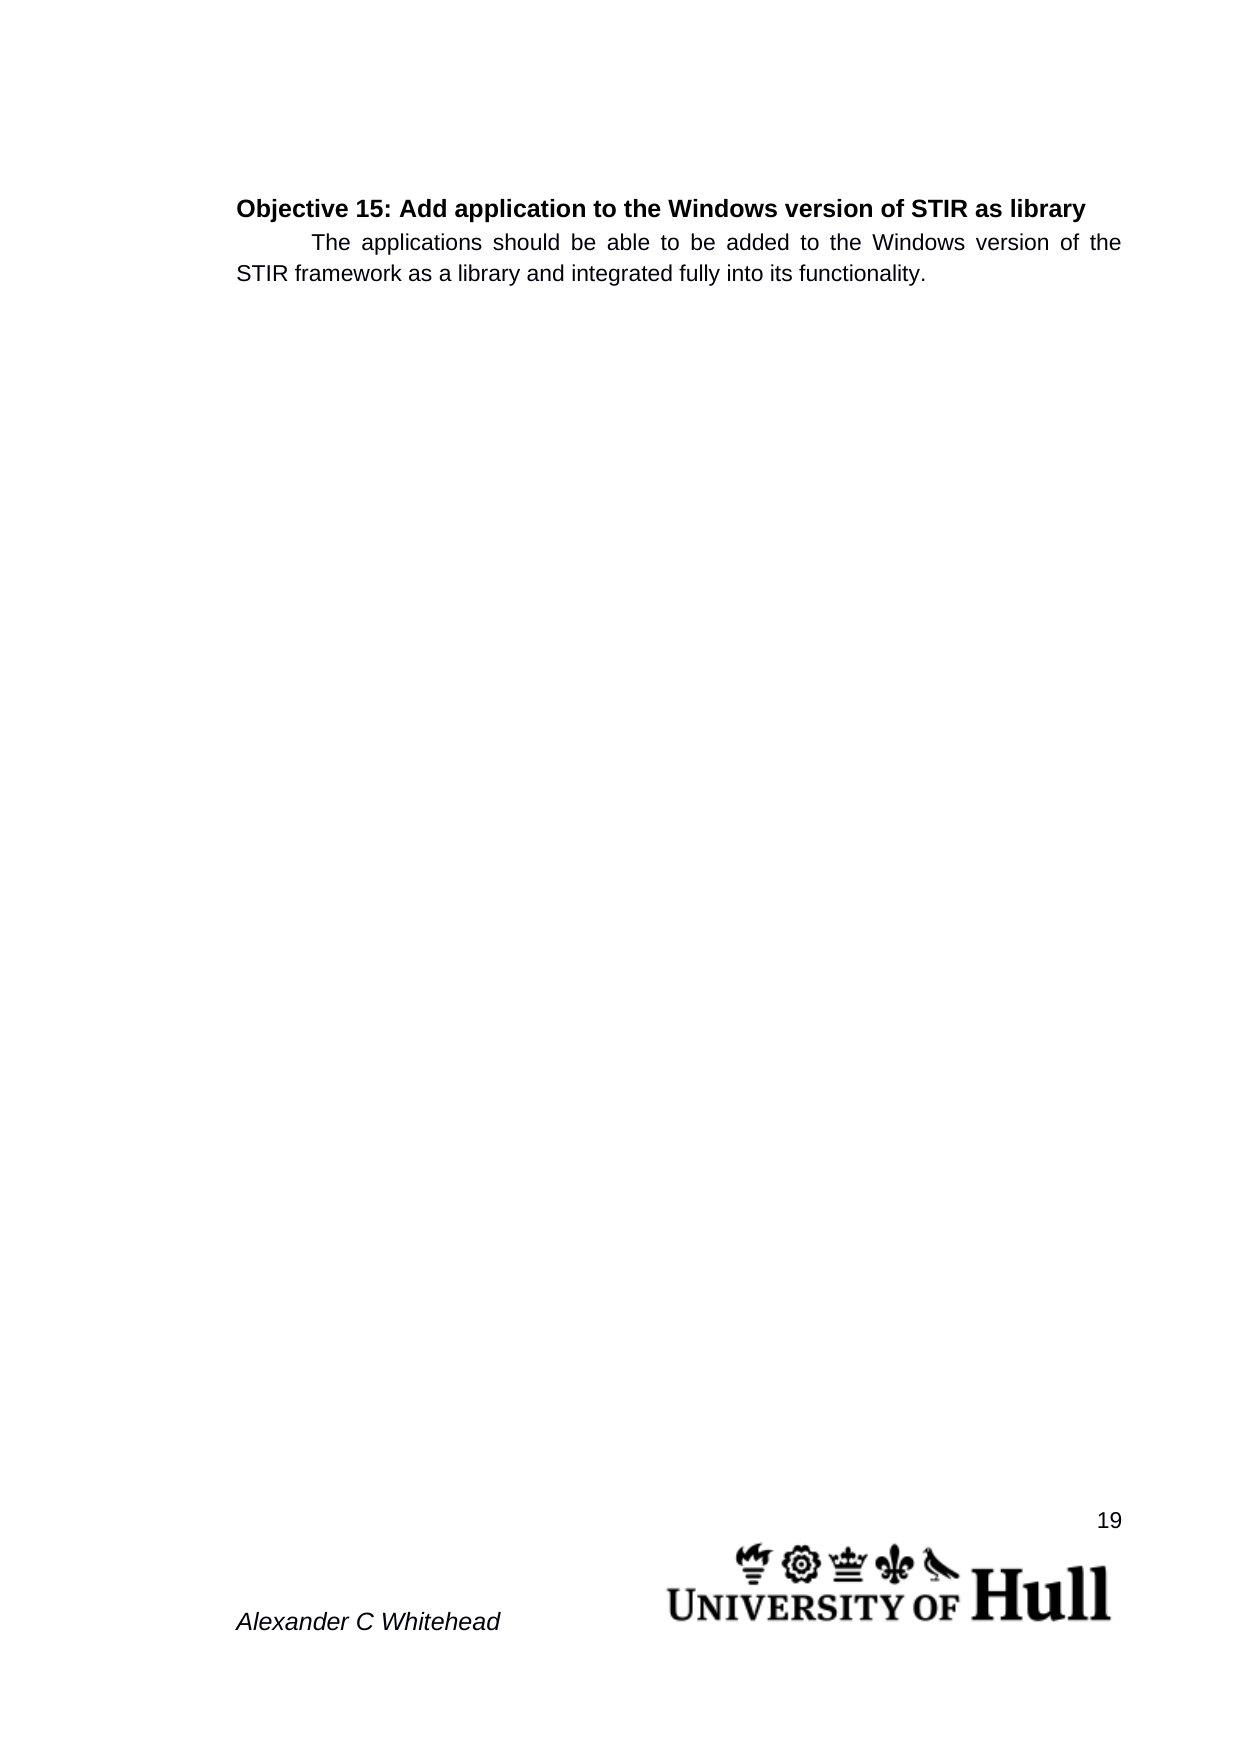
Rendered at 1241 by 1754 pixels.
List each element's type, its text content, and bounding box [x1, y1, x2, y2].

subtitle Objective 15: Add application to the Windows version of STIR as library [236, 194, 1122, 223]
picture [660, 1533, 1120, 1631]
text The applications should be able to be added to the Windows version of the STIR framework as a library and integrated fully into its functionality. [236, 229, 1122, 286]
